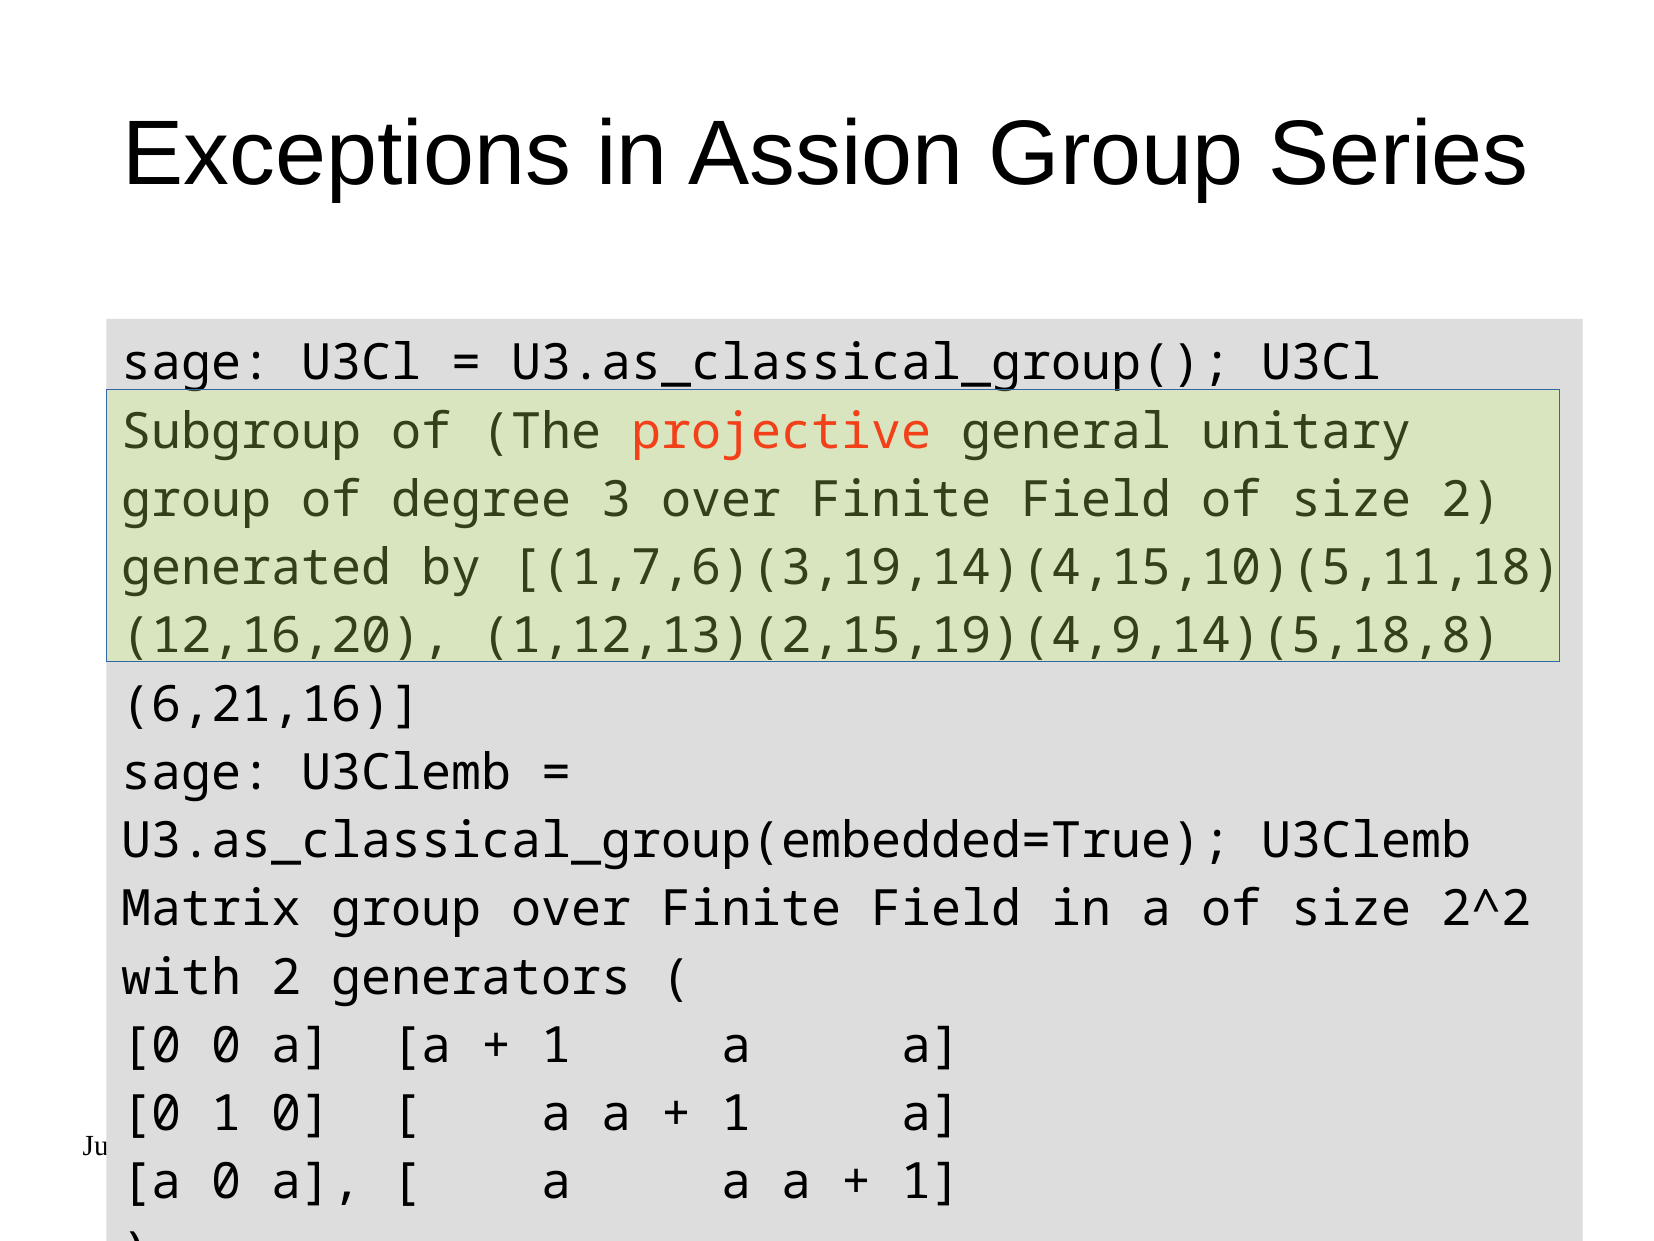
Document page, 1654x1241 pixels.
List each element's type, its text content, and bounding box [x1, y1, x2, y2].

text_box [106, 389, 1560, 662]
text_box sage: U3Cl = U3.as_classical_group(); U3Cl Subgroup of (The projective general unitary group of degree 3 over Finite Field of size 2) generated by [(1,7,6)(3,19,14)(4,15,10)(5,11,18)(12,16,20), (1,12,13)(2,15,19)(4,9,14)(5,18,8)(6,21,16)] sage: U3Clemb = U3.as_classical_group(embedded=True); U3Clemb Matrix group over Finite Field in a of size 2^2 with 2 generators ( [0 0 a] [a + 1 a a] [0 1 0] [ a a + 1 a] [a 0 a], [ a a a + 1] ) [106, 318, 1583, 1129]
title Exceptions in Assion Group Series [82, 49, 1571, 257]
